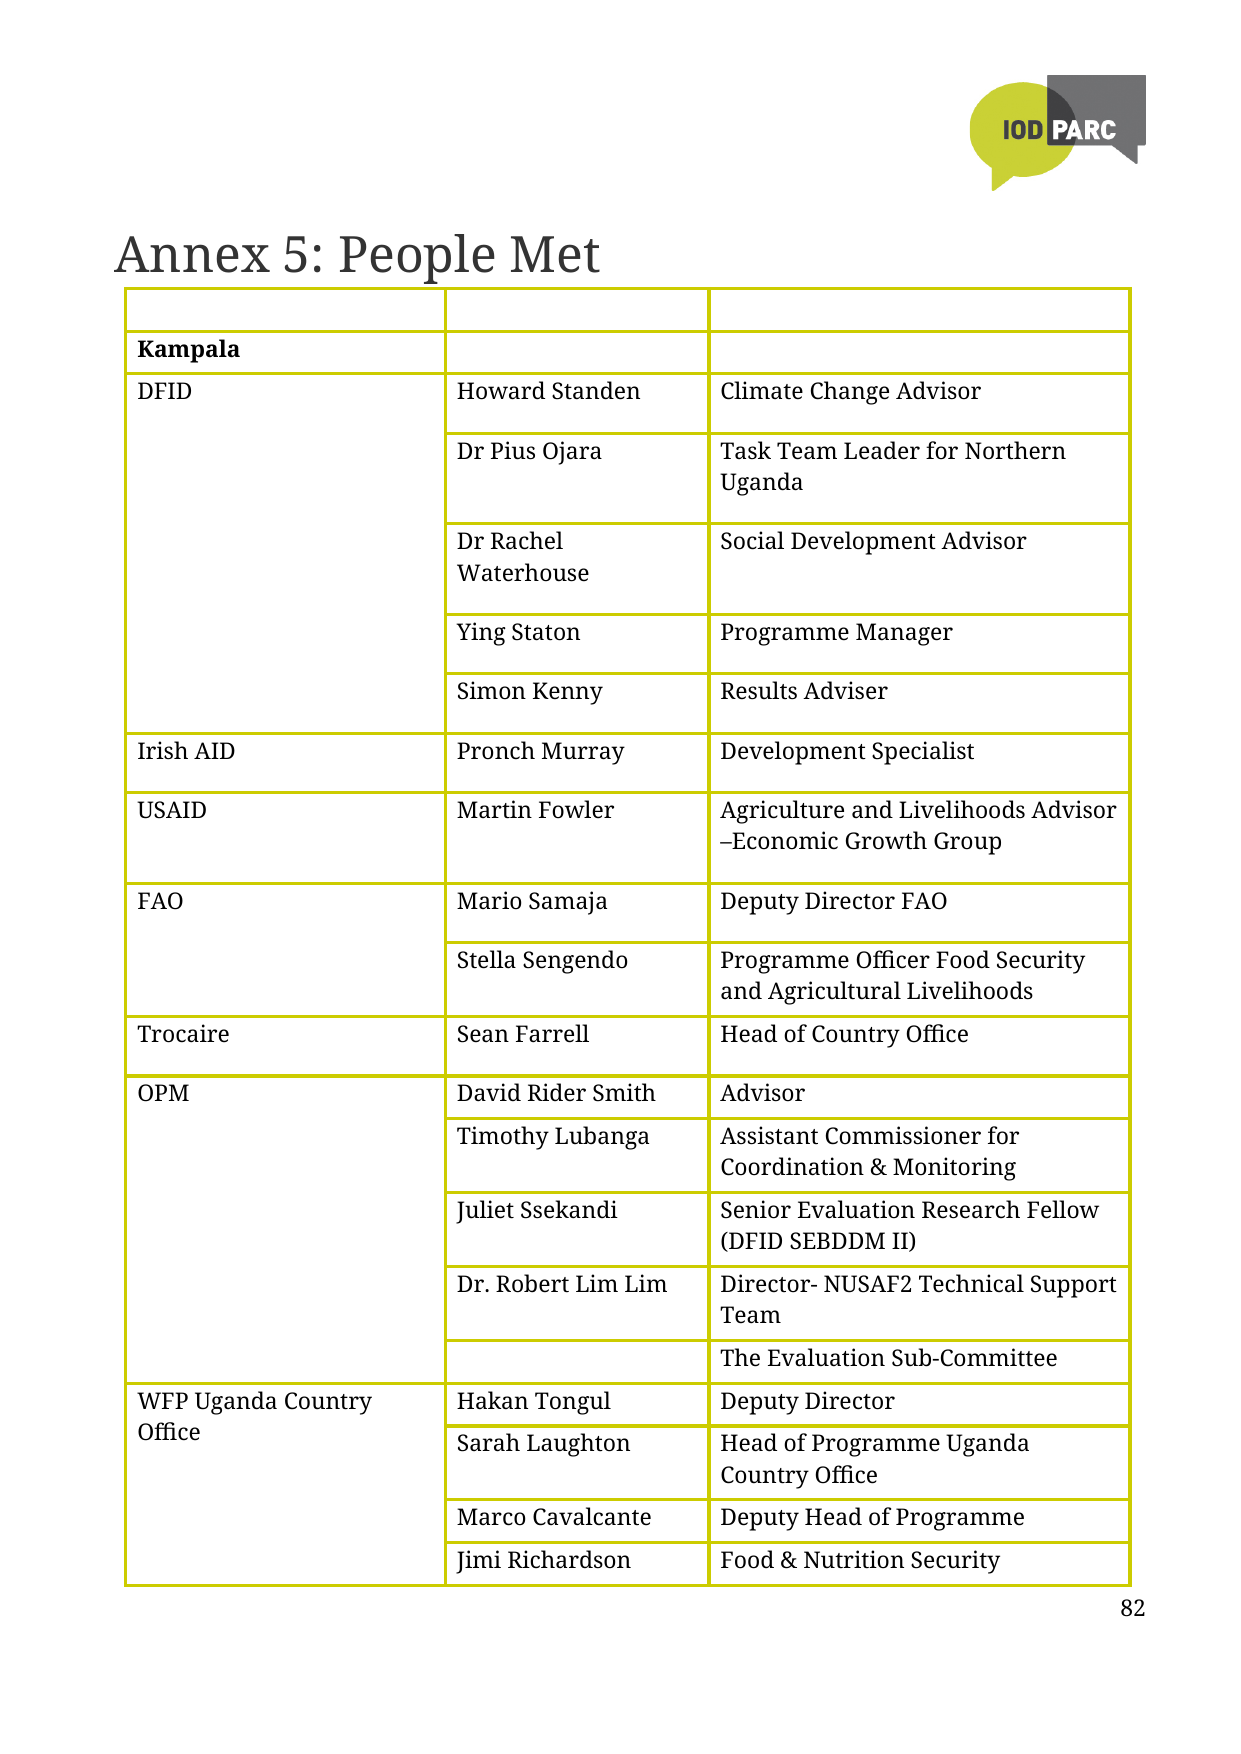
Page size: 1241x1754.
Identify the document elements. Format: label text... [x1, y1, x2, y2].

table_cell Social Development Advisor [711, 525, 1128, 613]
table_cell The Evaluation Sub-Committee [711, 1342, 1128, 1382]
table_cell Development Specialist [711, 735, 1128, 791]
table_header istrict/ Organisation [127, 290, 444, 329]
table_cell Stella Sengendo [447, 944, 707, 1015]
table_cell Sarah Laughton [447, 1428, 707, 1498]
table_cell Dr Rachel Waterhouse [447, 525, 707, 613]
table_cell Results Adviser [711, 675, 1128, 732]
table_cell Senior Evaluation Research Fellow (DFID SEBDDM II) [711, 1194, 1128, 1265]
table_cell Deputy Director [711, 1385, 1128, 1424]
table_cell Head of Country Office [711, 1018, 1128, 1074]
table_header Name [447, 290, 707, 329]
table_header Job Title [711, 290, 1128, 329]
table_cell Deputy Director FAO [711, 885, 1128, 941]
table_cell Trocaire [127, 1018, 444, 1074]
table_cell Deputy Head of Programme [711, 1501, 1128, 1541]
table_cell Marco Cavalcante [447, 1501, 707, 1541]
table_cell Programme Manager [711, 616, 1128, 672]
table_cell Assistant Commissioner for Coordination & Monitoring [711, 1120, 1128, 1191]
table_cell Ying Staton [447, 616, 707, 672]
table_cell FAO [127, 885, 444, 1015]
table_cell DFID [127, 375, 444, 732]
table_cell Mario Samaja [447, 885, 707, 941]
table_cell Howard Standen [447, 375, 707, 432]
table_cell Simon Kenny [447, 675, 707, 732]
table_cell Irish AID [127, 735, 444, 791]
table_cell Task Team Leader for Northern Uganda [711, 435, 1128, 522]
table_cell Hakan Tongul [447, 1385, 707, 1424]
table_cell Food & Nutrition Security [711, 1544, 1128, 1584]
table_cell Sean Farrell [447, 1018, 707, 1074]
subtitle Annex 5: People Met [114, 219, 1146, 287]
table_cell Juliet Ssekandi [447, 1194, 707, 1265]
table_cell Timothy Lubanga [447, 1120, 707, 1191]
table_cell Head of Programme Uganda Country Office [711, 1428, 1128, 1498]
table_cell Director- NUSAF2 Technical Support Team [711, 1268, 1128, 1339]
table_cell Climate Change Advisor [711, 375, 1128, 432]
table_cell Kampala [127, 333, 444, 372]
table_cell Advisor [711, 1078, 1128, 1117]
table_cell Pronch Murray [447, 735, 707, 791]
table_cell Dr Pius Ojara [447, 435, 707, 522]
table_cell Jimi Richardson [447, 1544, 707, 1584]
table_cell Programme Officer Food Security and Agricultural Livelihoods [711, 944, 1128, 1015]
table_cell Martin Fowler [447, 794, 707, 882]
table_cell [711, 333, 1128, 372]
table_cell [447, 333, 707, 372]
table_cell [447, 1342, 707, 1382]
table_cell WFP Uganda Country Office [127, 1385, 444, 1584]
table_cell OPM [127, 1078, 444, 1382]
table_cell Agriculture and Livelihoods Advisor –Economic Growth Group [711, 794, 1128, 882]
table_cell Dr. Robert Lim Lim [447, 1268, 707, 1339]
table_cell David Rider Smith [447, 1078, 707, 1117]
table_cell USAID [127, 794, 444, 882]
